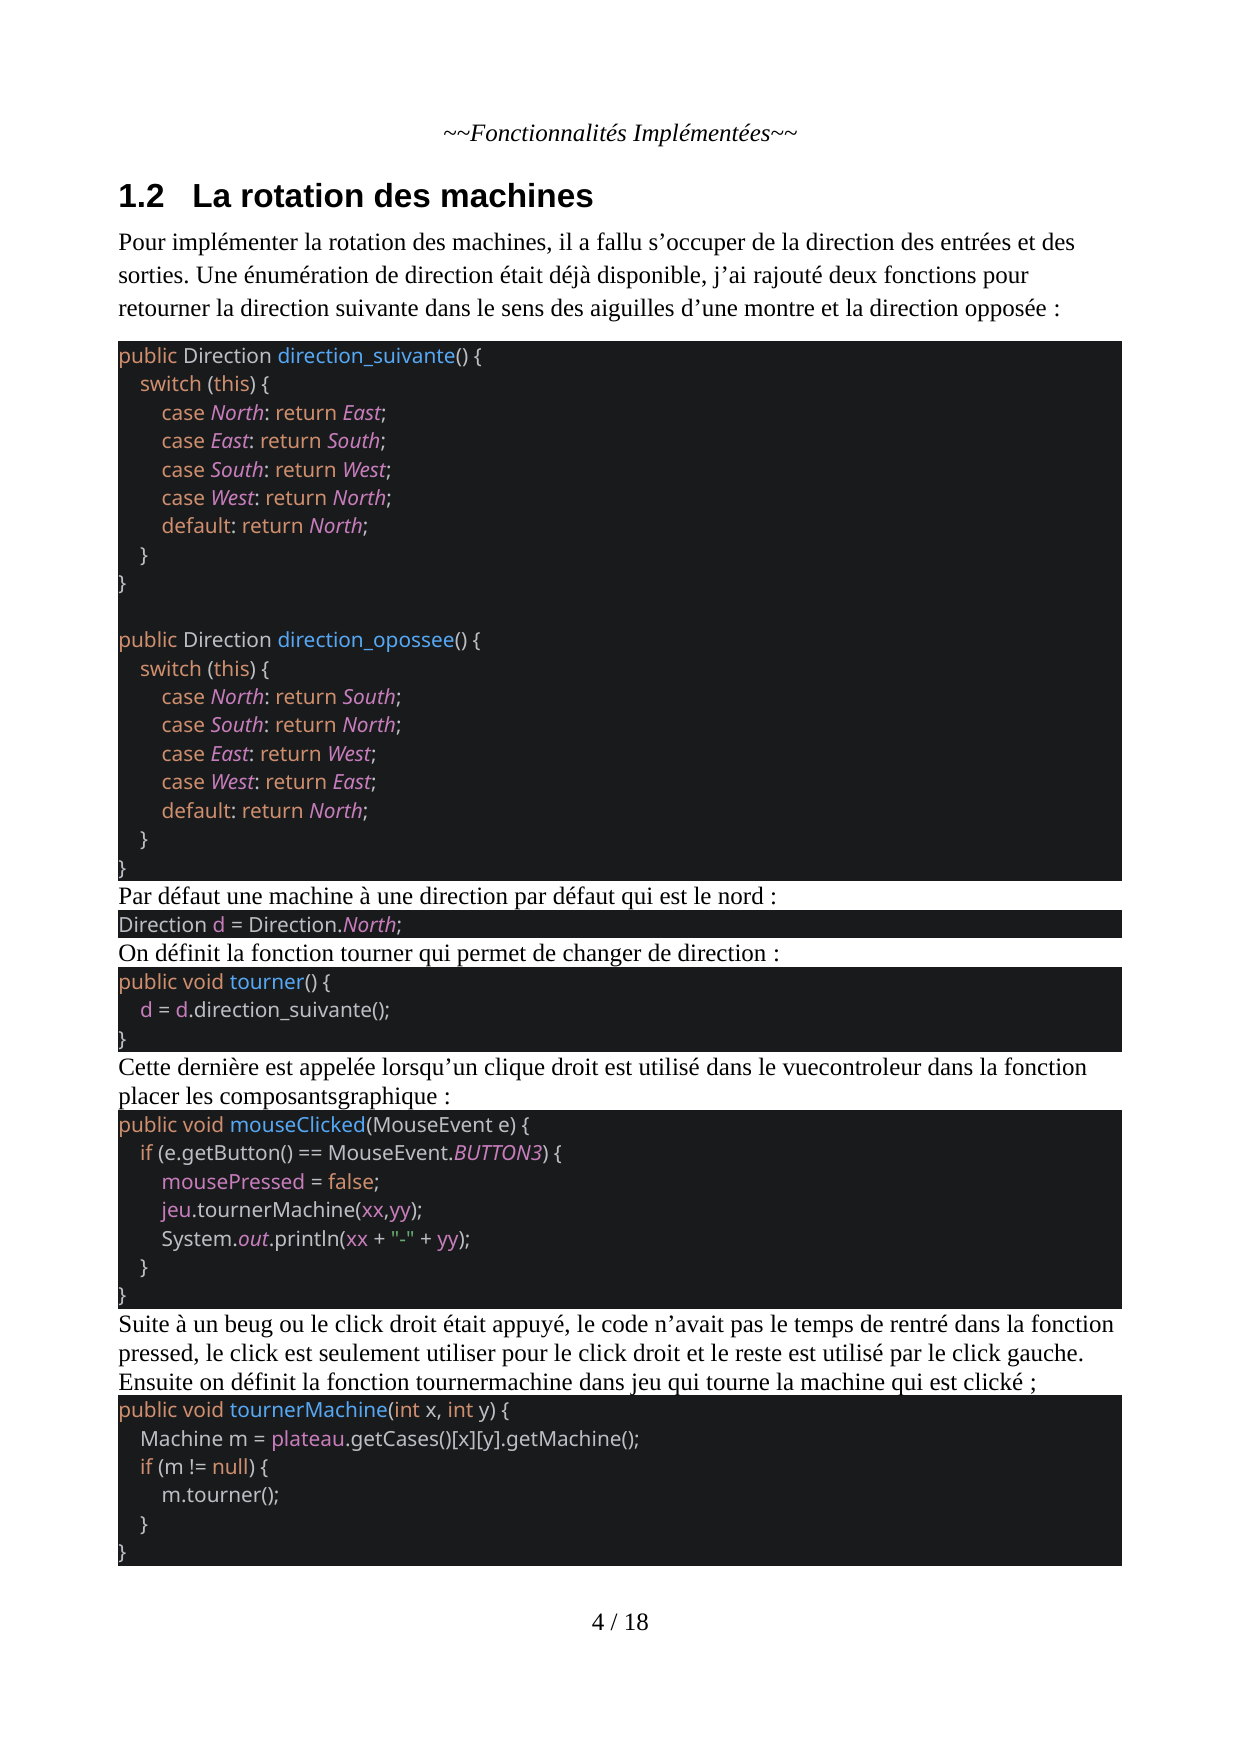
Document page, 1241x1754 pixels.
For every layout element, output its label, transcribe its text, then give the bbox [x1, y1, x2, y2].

text Par défaut une machine à une direction par défaut qui est le nord : [118, 881, 1122, 910]
text public void tournerMachine(int x, int y) { Machine m = plateau.getCases()[x][y].getMachine(); if (m != null) { m.tourner(); } } [118, 1395, 1122, 1566]
text public void mouseClicked(MouseEvent e) { if (e.getButton() == MouseEvent.BUTTON3) { mousePressed = false; jeu.tournerMachine(xx,yy); System.out.println(xx + "-" + yy); } } [118, 1110, 1122, 1309]
text Cette dernière est appelée lorsqu’un clique droit est utilisé dans le vuecontroleur dans la fonction placer les composantsgraphique : [118, 1052, 1122, 1110]
text Ensuite on définit la fonction tournermachine dans jeu qui tourne la machine qui est clické ; [118, 1367, 1122, 1395]
subtitle La rotation des machines [118, 176, 1122, 215]
text Direction d = Direction.North; [118, 910, 1122, 938]
text On définit la fonction tourner qui permet de changer de direction : [118, 938, 1122, 967]
text public void tourner() { d = d.direction_suivante(); } [118, 967, 1122, 1052]
text Pour implémenter la rotation des machines, il a fallu s’occuper de la direction des entrées et des sorties. Une énumération de direction était déjà disponible, j’ai rajouté deux fonctions pour retourner la direction suivante dans le sens des aiguilles d’une montre et la direction opposée : [118, 227, 1122, 322]
text public Direction direction_suivante() { switch (this) { case North: return East; case East: return South; case South: return West; case West: return North; default: return North; } } public Direction direction_opossee() { switch (this) { case North: return South; case South: return North; case East: return West; case West: return East; default: return North; } } [118, 341, 1122, 881]
text Suite à un beug ou le click droit était appuyé, le code n’avait pas le temps de rentré dans la fonction pressed, le click est seulement utiliser pour le click droit et le reste est utilisé par le click gauche. [118, 1309, 1122, 1367]
